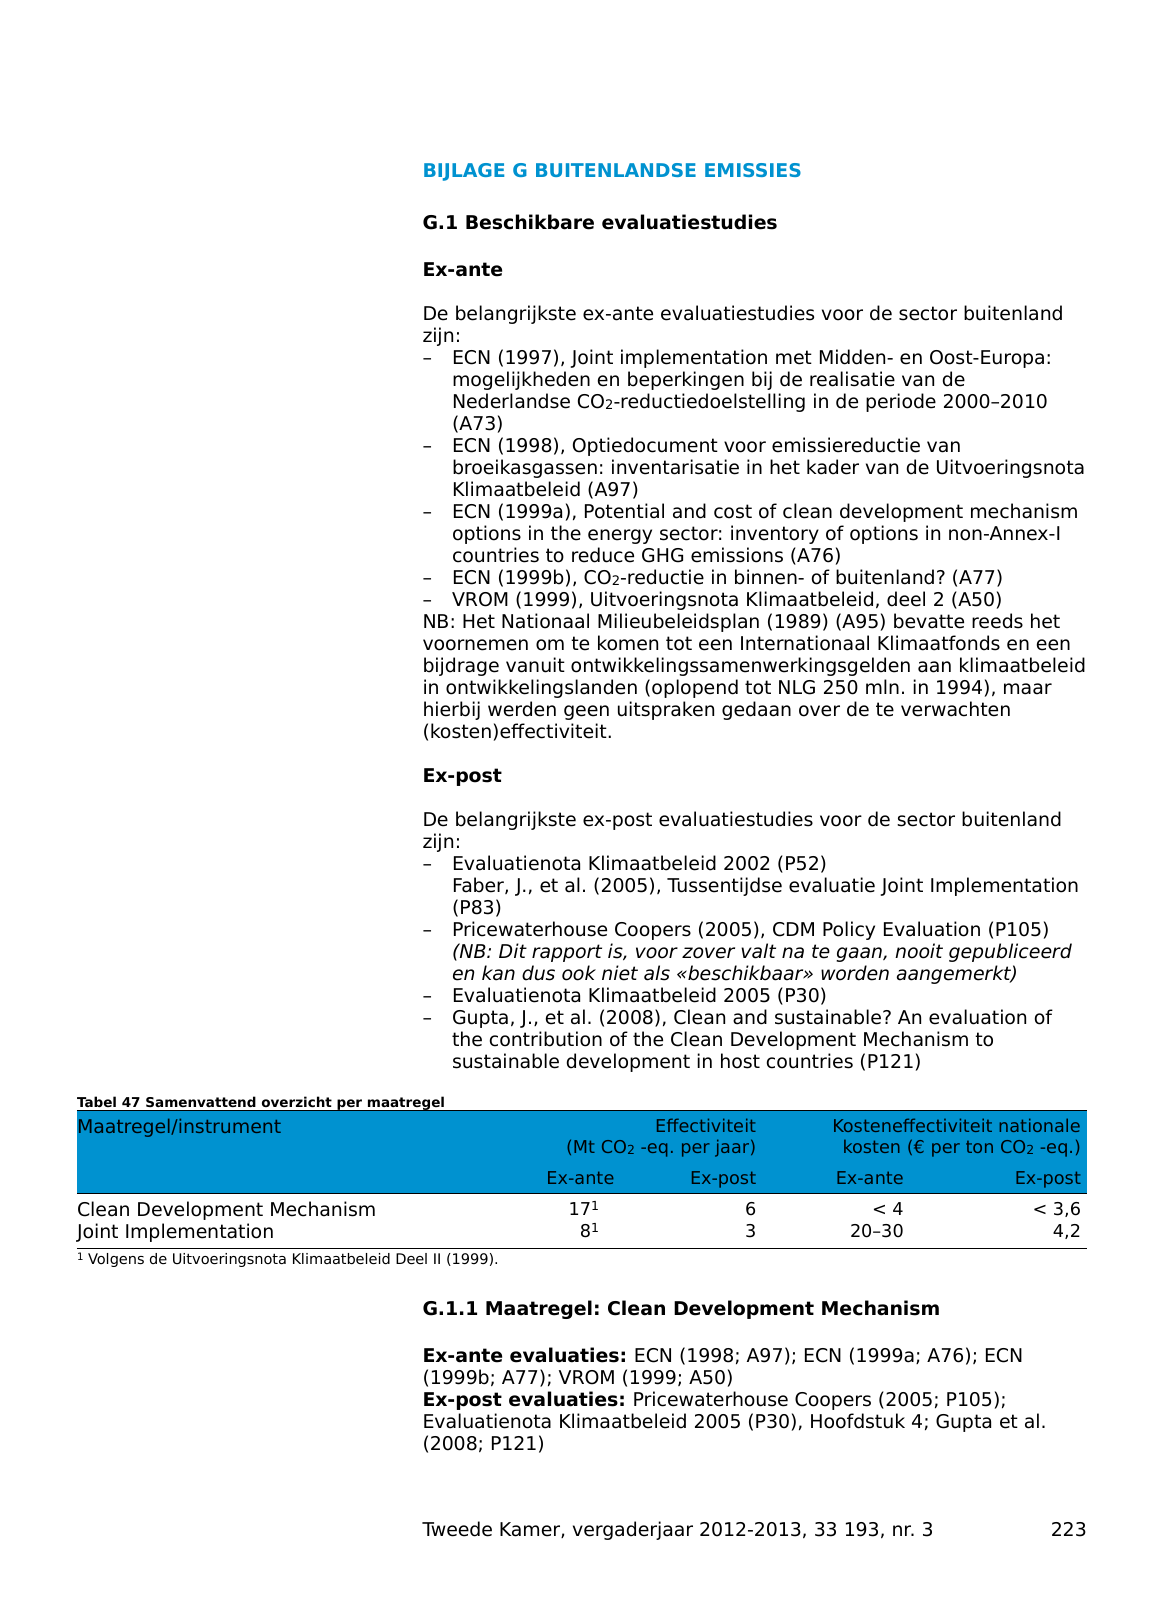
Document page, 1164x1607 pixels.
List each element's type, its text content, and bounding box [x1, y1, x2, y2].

table_cell 20–30 [762, 1221, 909, 1247]
text – ECN (1999b), CO2-reductie in binnen- of buitenland? (A77) [422, 567, 1087, 589]
text De belangrijkste ex-post evaluatiestudies voor de sector buitenland zijn: [422, 809, 1087, 853]
table_cell < 4 [762, 1194, 909, 1221]
text Ex-ante evaluaties: ECN (1998; A97); ECN (1999a; A76); ECN (1999b; A77); VROM (1999; A50) [422, 1345, 1087, 1389]
table_cell 1 Volgens de Uitvoeringsnota Klimaatbeleid Deel II (1999). [77, 1249, 1087, 1268]
text – ECN (1997), Joint implementation met Midden- en Oost-Europa: mogelijkheden en beperkingen bij de realisatie van de Nederlandse CO2-reductiedoelstelling in de periode 2000–2010 (A73) [422, 347, 1087, 435]
subtitle G.1.1 Maatregel: Clean Development Mechanism [422, 1298, 1087, 1320]
table_cell Kosteneffectiviteit nationale kosten (€ per ton CO2 -eq.) [762, 1111, 1087, 1162]
text (NB: Dit rapport is, voor zover valt na te gaan, nooit gepubliceerd en kan dus ook niet als «beschikbaar» worden aangemerkt) [452, 941, 1087, 985]
subtitle Ex-post [422, 765, 1087, 787]
text – Evaluatienota Klimaatbeleid 2002 (P52) [422, 853, 1087, 875]
text Ex-post evaluaties: Pricewaterhouse Coopers (2005; P105); Evaluatienota Klimaatbeleid 2005 (P30), Hoofdstuk 4; Gupta et al. (2008; P121) [422, 1389, 1087, 1455]
table_cell < 3,6 [910, 1194, 1087, 1221]
text – Evaluatienota Klimaatbeleid 2005 (P30) [422, 985, 1087, 1007]
text – Gupta, J., et al. (2008), Clean and sustainable? An evaluation of the contribution of the Clean Development Mechanism to sustainable development in host countries (P121) [422, 1007, 1087, 1073]
table_cell Joint Implementation [77, 1221, 466, 1247]
subtitle BIJLAGE G BUITENLANDSE EMISSIES [422, 160, 1087, 182]
table_cell 3 [614, 1221, 762, 1247]
text NB: Het Nationaal Milieubeleidsplan (1989) (A95) bevatte reeds het voornemen om te komen tot een Internationaal Klimaatfonds en een bijdrage vanuit ontwikkelingssamenwerkingsgelden aan klimaatbeleid in ontwikkelingslanden (oplopend tot NLG 250 mln. in 1994), maar hierbij werden geen uitspraken gedaan over de te verwachten (kosten)effectiviteit. [422, 611, 1087, 743]
text – ECN (1999a), Potential and cost of clean development mechanism options in the energy sector: inventory of options in non-Annex-I countries to reduce GHG emissions (A76) [422, 501, 1087, 567]
table_cell 171 [466, 1194, 614, 1221]
text De belangrijkste ex-ante evaluatiestudies voor de sector buitenland zijn: [422, 303, 1087, 347]
text – Pricewaterhouse Coopers (2005), CDM Policy Evaluation (P105) [422, 919, 1087, 941]
table_cell Ex-ante [762, 1162, 909, 1193]
text Faber, J., et al. (2005), Tussentijdse evaluatie Joint Implementation (P83) [452, 875, 1087, 919]
table_cell 4,2 [910, 1221, 1087, 1247]
table_cell Effectiviteit (Mt CO2 -eq. per jaar) [466, 1111, 762, 1162]
text – ECN (1998), Optiedocument voor emissiereductie van broeikasgassen: inventarisatie in het kader van de Uitvoeringsnota Klimaatbeleid (A97) [422, 435, 1087, 501]
subtitle G.1 Beschikbare evaluatiestudies [422, 212, 1087, 234]
table_cell Ex-post [910, 1162, 1087, 1193]
subtitle Ex-ante [422, 259, 1087, 281]
table_cell 6 [614, 1194, 762, 1221]
text – VROM (1999), Uitvoeringsnota Klimaatbeleid, deel 2 (A50) [422, 589, 1087, 611]
table_cell Ex-post [614, 1162, 762, 1193]
table_cell 81 [466, 1221, 614, 1247]
table_header Tabel 47 Samenvattend overzicht per maatregel [77, 1095, 1087, 1110]
table_cell Ex-ante [466, 1162, 614, 1193]
table_cell Clean Development Mechanism [77, 1194, 466, 1221]
table_cell Maatregel/instrument [77, 1111, 466, 1162]
